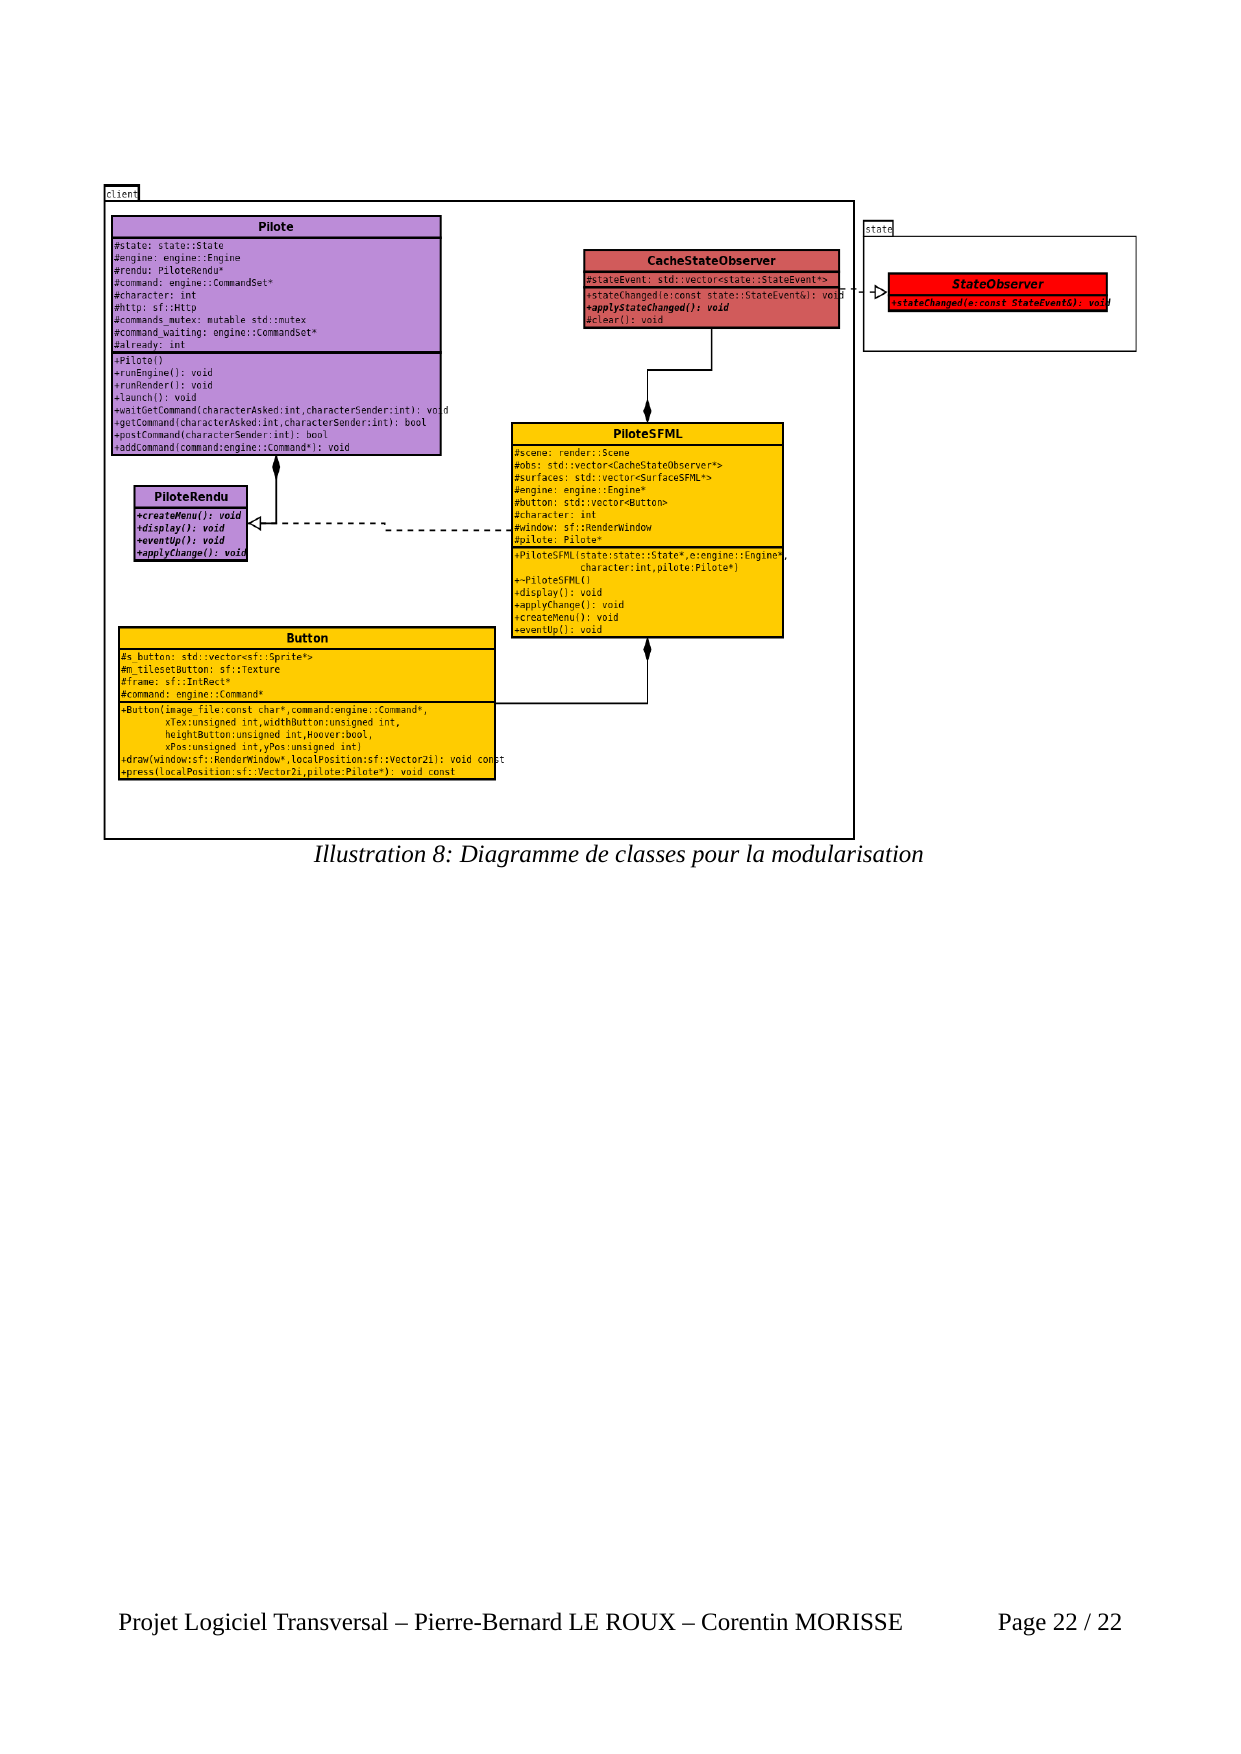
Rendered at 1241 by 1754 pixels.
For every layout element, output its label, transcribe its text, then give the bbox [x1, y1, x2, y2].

picture [103, 184, 1137, 840]
text Illustration 8: Diagramme de classes pour la modularisation [0, 840, 1240, 868]
